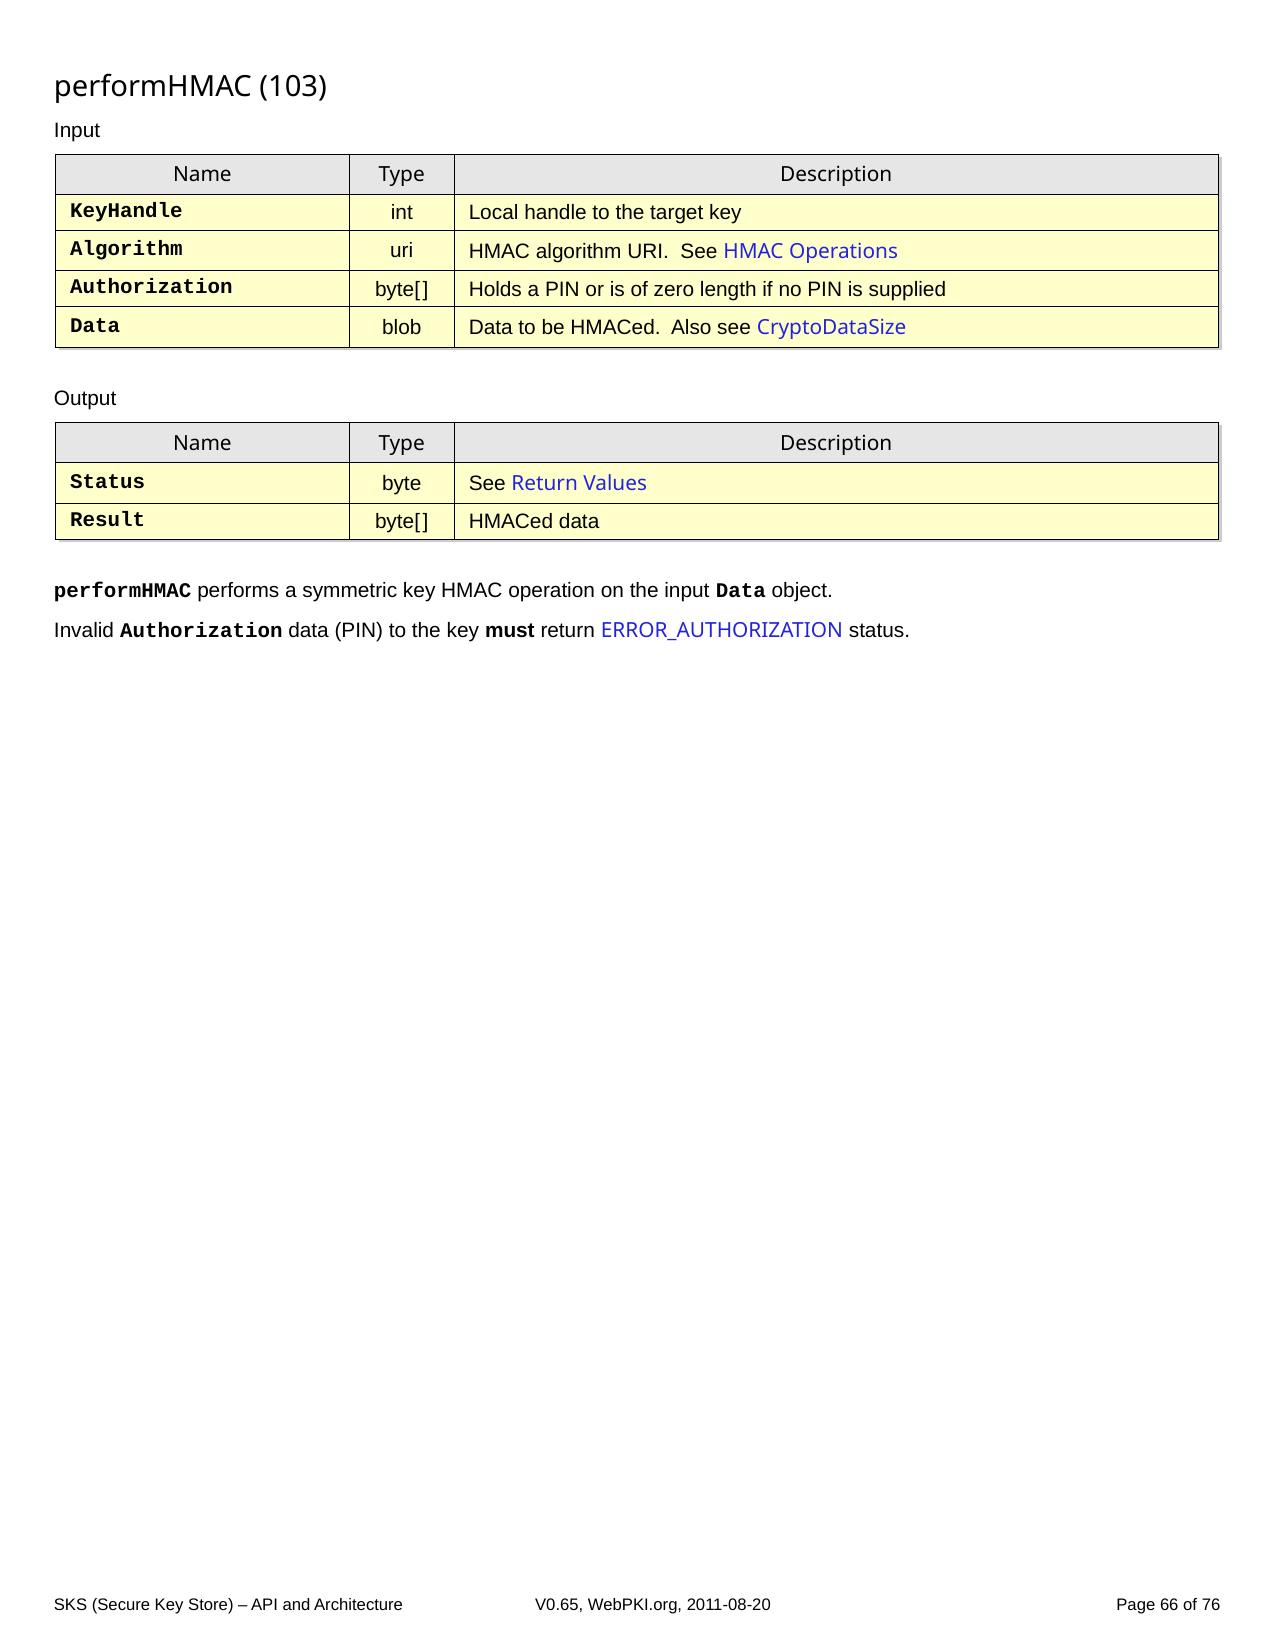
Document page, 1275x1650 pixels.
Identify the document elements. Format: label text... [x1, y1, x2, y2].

text performHMAC performs a symmetric key HMAC operation on the input Data object. [54, 578, 1221, 604]
table_cell Local handle to the target key [455, 195, 1218, 230]
table_cell byte [350, 463, 454, 503]
table_cell int [350, 195, 454, 230]
subtitle performHMAC (103) [54, 66, 1221, 105]
table_header Type [350, 155, 454, 194]
table_cell Algorithm [56, 231, 349, 270]
table_cell blob [350, 307, 454, 347]
table_header Description [455, 155, 1218, 194]
table_header Description [455, 423, 1218, 462]
table_cell KeyHandle [56, 195, 349, 230]
table_cell Result [56, 504, 349, 538]
table_cell Data [56, 307, 349, 347]
table_cell uri [350, 231, 454, 270]
table_cell HMACed data [455, 504, 1218, 538]
text Input [54, 118, 1221, 142]
table_cell byte⁮[ ] [350, 504, 454, 538]
table_cell HMAC algorithm URI. See HMAC Operations ‎ [455, 231, 1218, 270]
table_cell Holds a PIN or is of zero length if no PIN is supplied [455, 271, 1218, 306]
table_header Name [56, 423, 349, 462]
table_cell Authorization [56, 271, 349, 306]
table_cell Status [56, 463, 349, 503]
table_cell byte⁮[ ] [350, 271, 454, 306]
text Output [54, 386, 1221, 410]
text Invalid Authorization data (PIN) to the key must return ERROR_AUTHORIZATION status. [54, 616, 1221, 644]
table_cell See Return Values [455, 463, 1218, 503]
table_header Type [350, 423, 454, 462]
table_cell Data to be HMACed. Also see CryptoDataSize [455, 307, 1218, 347]
table_header Name [56, 155, 349, 194]
